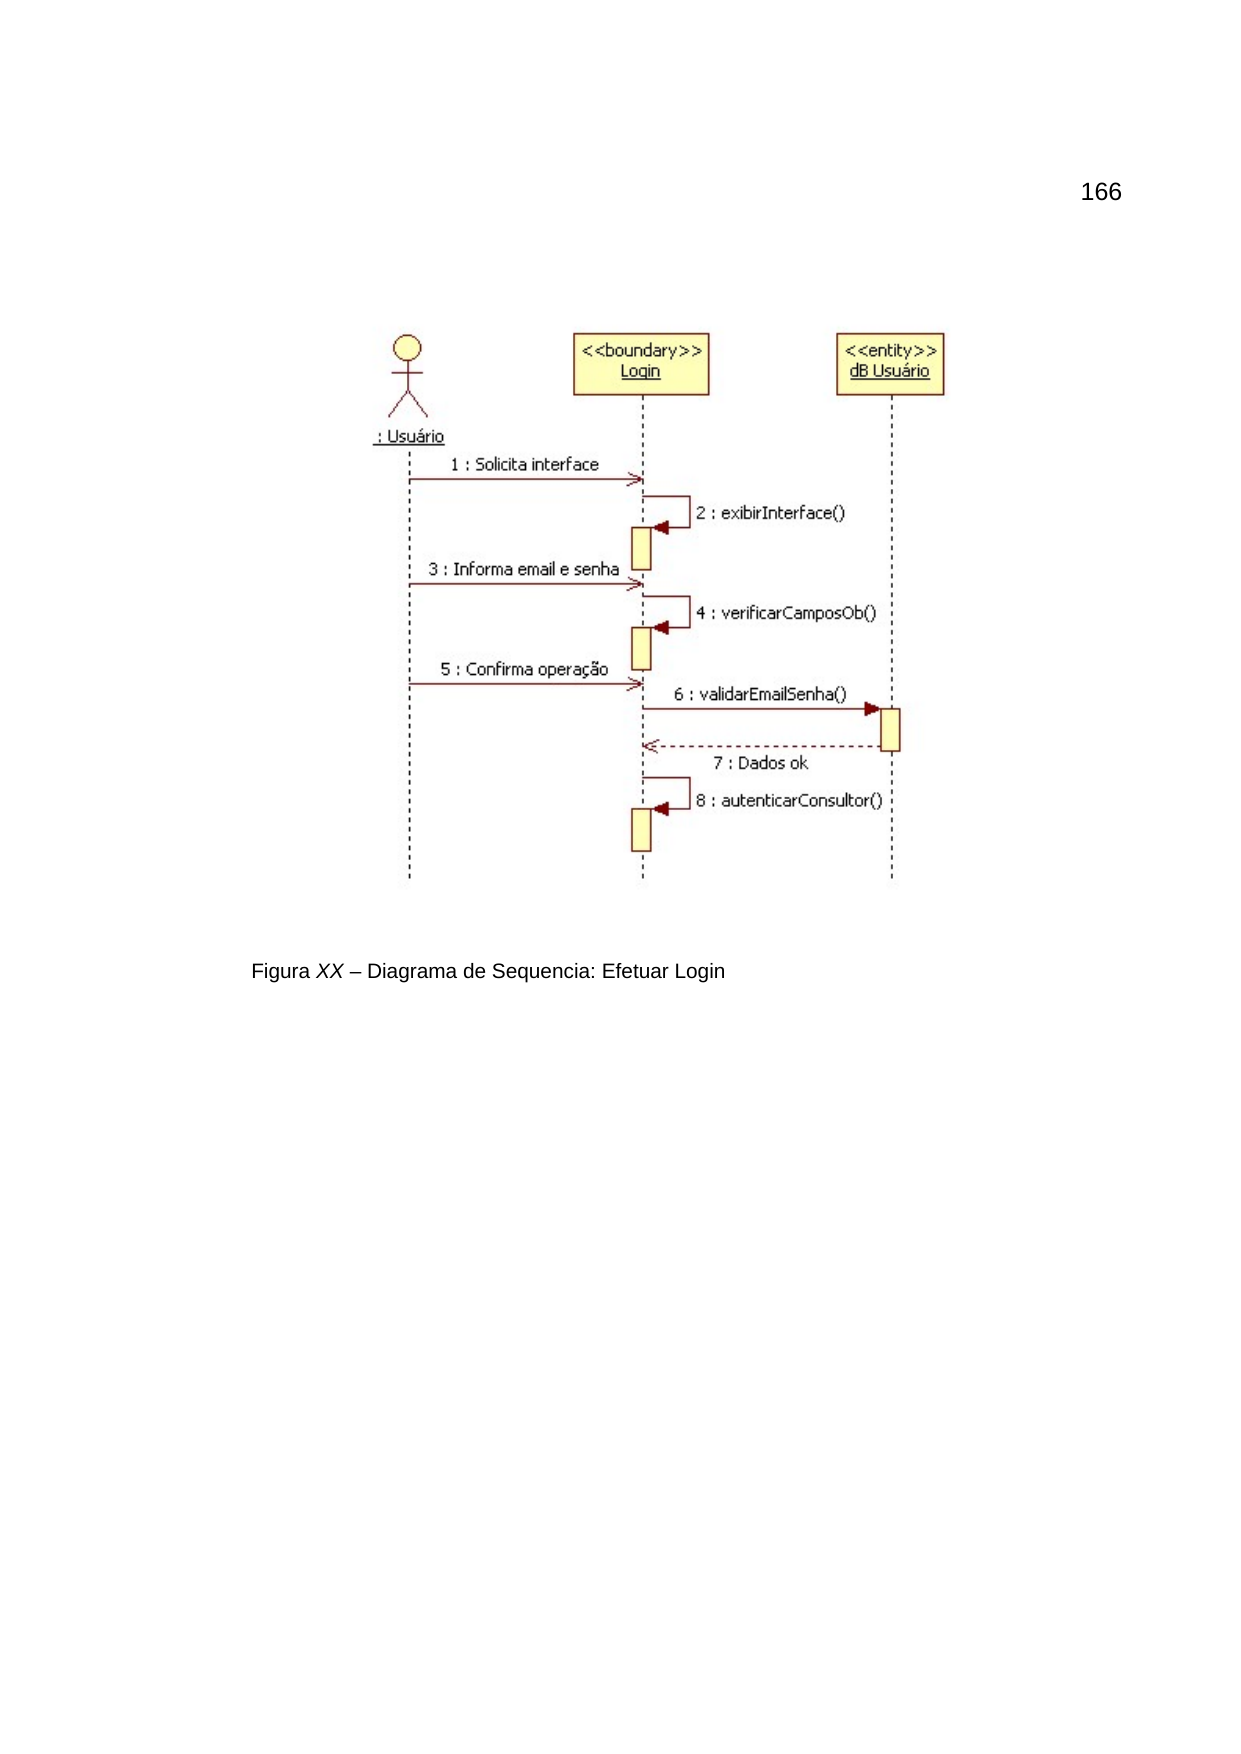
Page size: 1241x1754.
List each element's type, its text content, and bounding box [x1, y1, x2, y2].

picture [323, 302, 976, 910]
text Figura XX – Diagrama de Sequencia: Efetuar Login [177, 959, 1122, 983]
